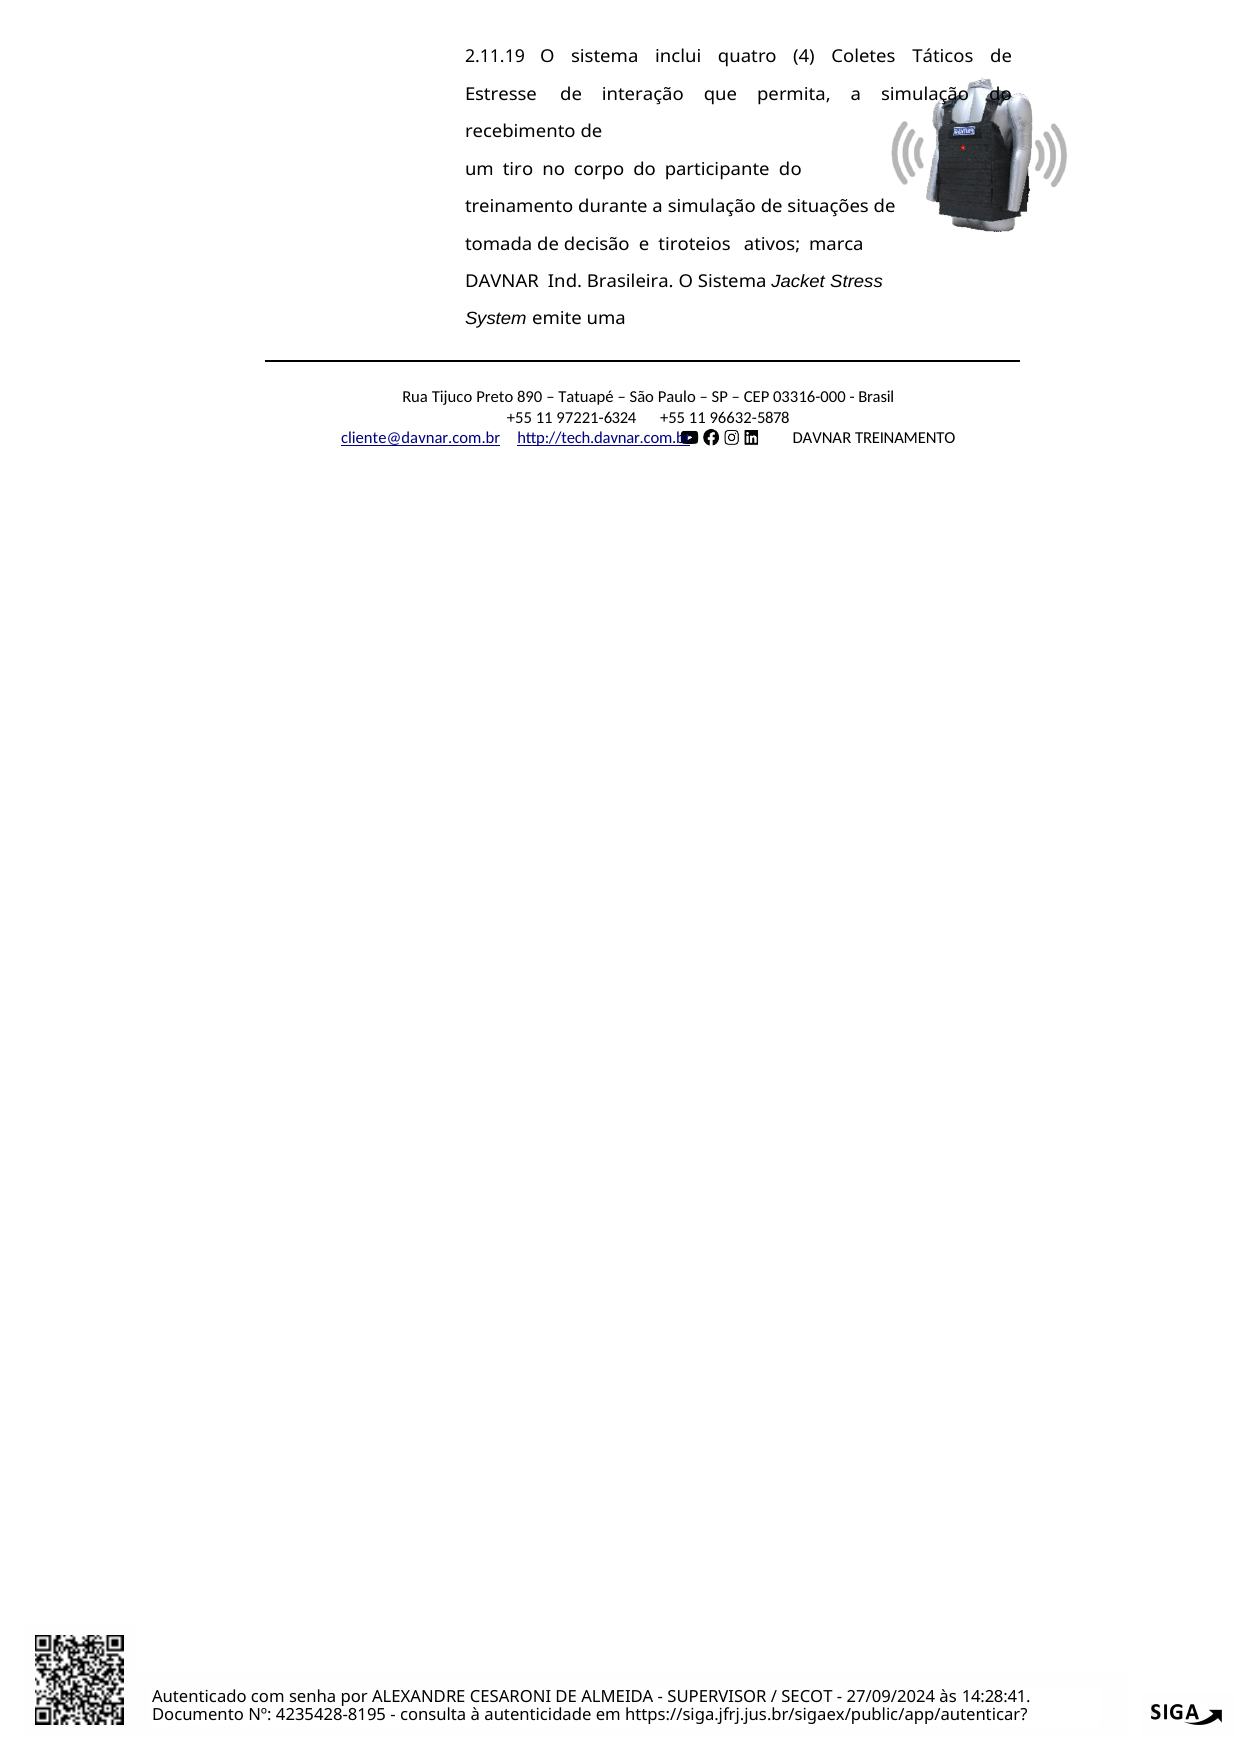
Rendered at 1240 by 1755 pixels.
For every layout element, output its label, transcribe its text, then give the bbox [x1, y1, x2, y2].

list O sistema inclui quatro (4) Coletes Táticos de Estresse de interação que permita, a simulação do recebimento de [465, 44, 1012, 143]
text cliente@davnar.com.br http://tech.davnar.com.br DAVNAR TREINAMENTO [175, 427, 1121, 448]
text +55 11 97221-6324 +55 11 96632-5878 [175, 407, 1121, 427]
text Rua Tijuco Preto 890 – Tatuapé – São Paulo – SP – CEP 03316-000 - Brasil [196, 387, 1101, 407]
text um tiro no corpo do participante do treinamento durante a simulação de situações de tomada de decisão e tiroteios ativos; marca DAVNAR Ind. Brasileira. O Sistema Jacket Stress System emite uma [465, 156, 915, 330]
